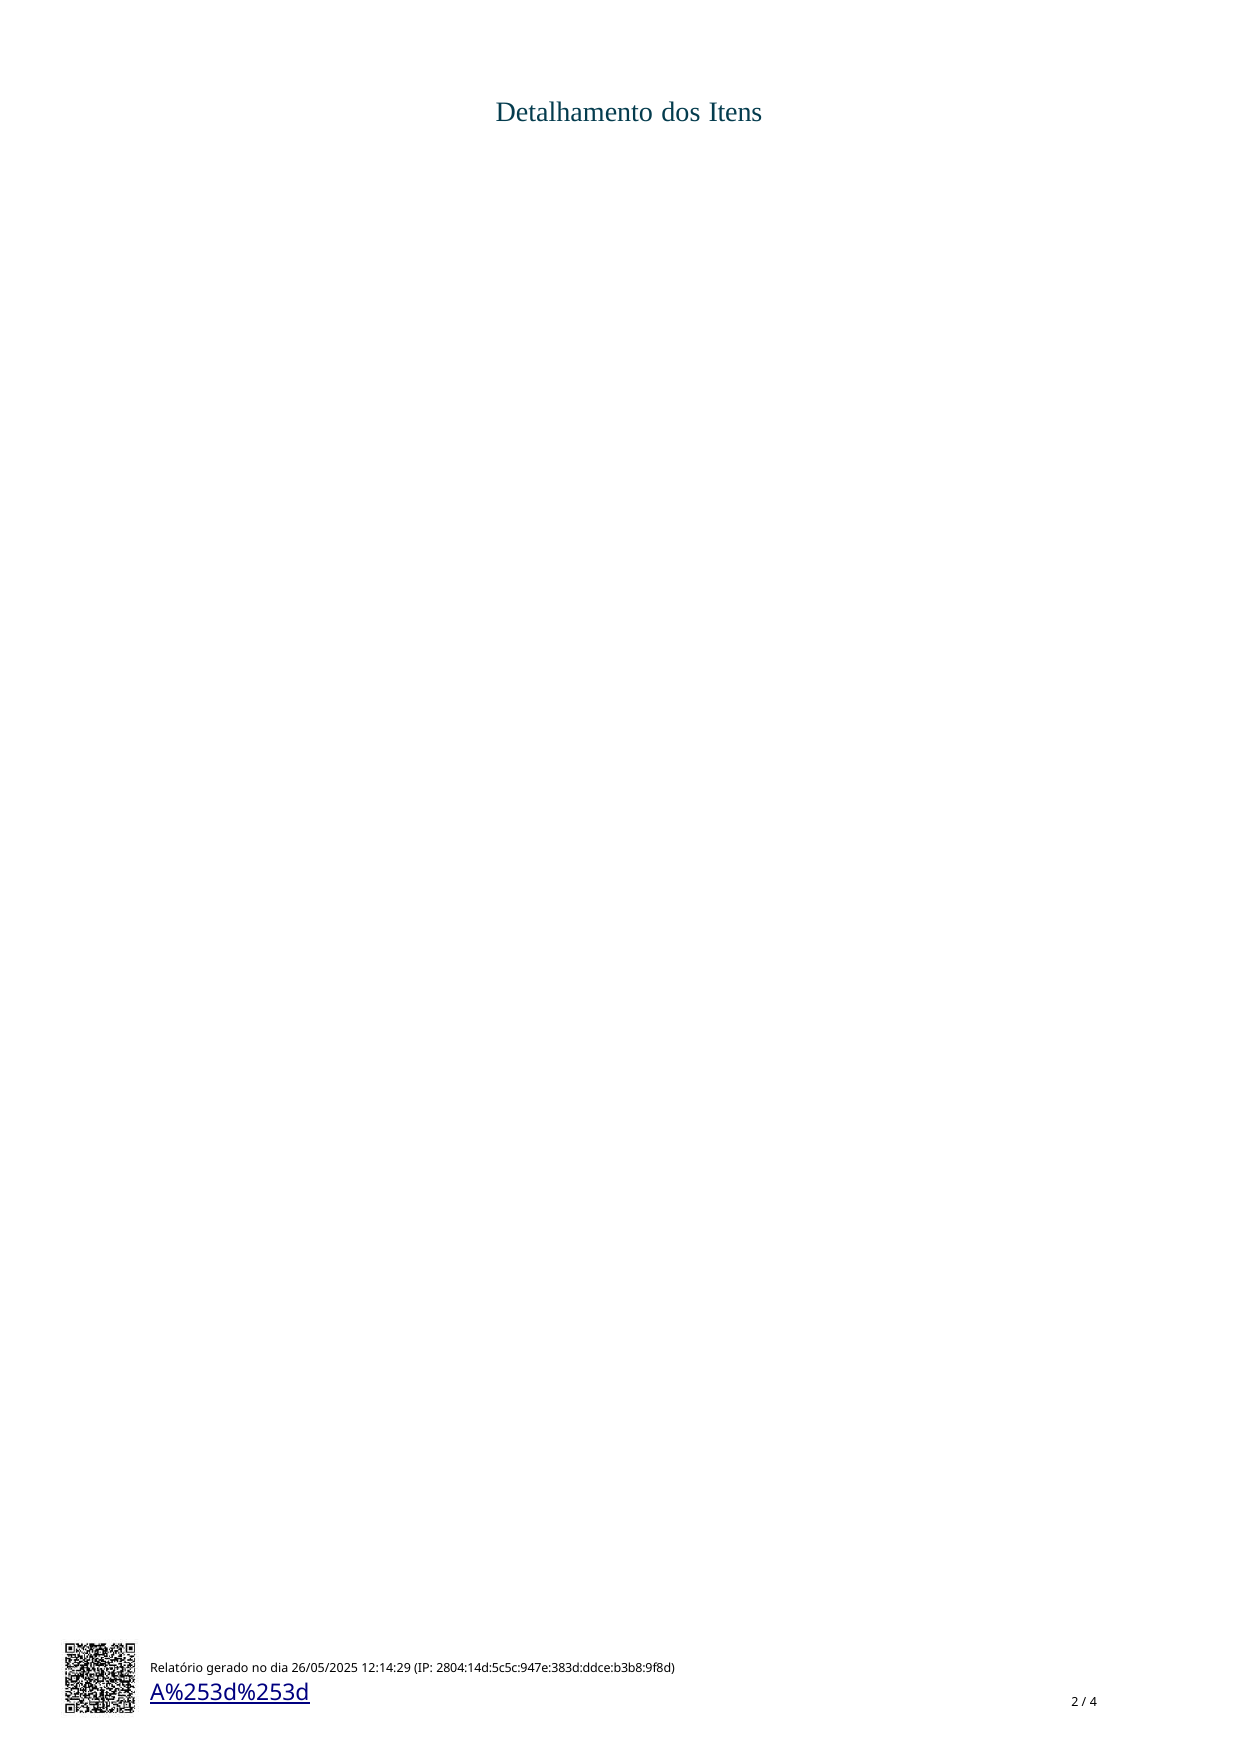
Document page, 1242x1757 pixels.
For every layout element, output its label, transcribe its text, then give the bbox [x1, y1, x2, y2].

text Detalhamento dos Itens [97, 94, 1160, 127]
